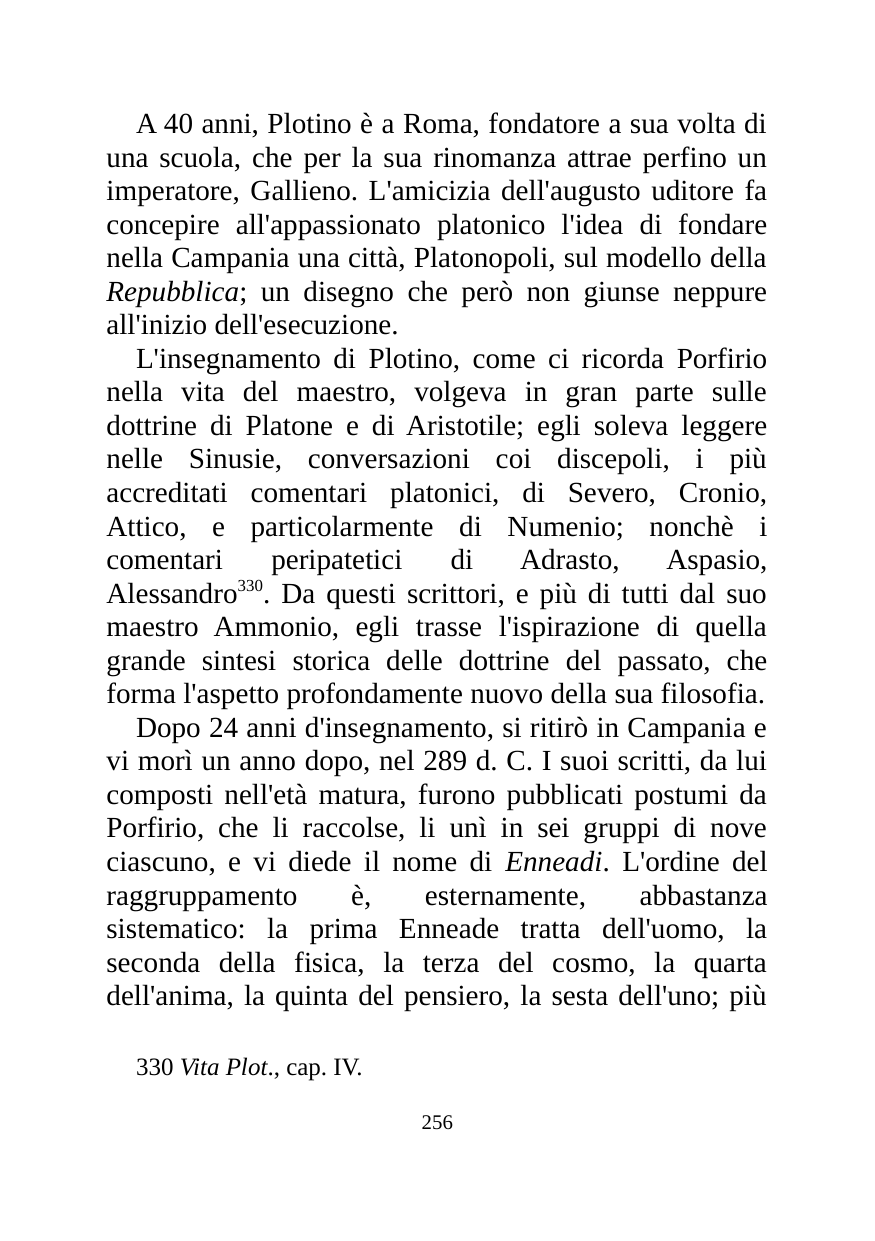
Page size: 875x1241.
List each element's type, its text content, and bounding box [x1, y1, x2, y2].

text L'insegnamento di Plotino, come ci ricorda Porfirio nella vita del maestro, volgeva in gran parte sulle dottrine di Platone e di Aristotile; egli soleva leggere nelle Sinusie, conversazioni coi discepoli, i più accreditati comentari platonici, di Severo, Cronio, Attico, e particolarmente di Numenio; nonchè i comentari peripatetici di Adrasto, Aspasio, Alessandro. Da questi scrittori, e più di tutti dal suo maestro Ammonio, egli trasse l'ispirazione di quella grande sintesi storica delle dottrine del passato, che forma l'aspetto profondamente nuovo della sua filosofia. [106, 341, 768, 710]
text Dopo 24 anni d'insegnamento, si ritirò in Campania e vi morì un anno dopo, nel 289 d. C. I suoi scritti, da lui composti nell'età matura, furono pubblicati postumi da Porfirio, che li raccolse, li unì in sei gruppi di nove ciascuno, e vi diede il nome di Enneadi. L'ordine del raggruppamento è, esternamente, abbastanza sistematico: la prima Enneade tratta dell'uomo, la seconda della fisica, la terza del cosmo, la quarta dell'anima, la quinta del pensiero, la sesta dell'uno; più [106, 710, 768, 1012]
text A 40 anni, Plotino è a Roma, fondatore a sua volta di una scuola, che per la sua rinomanza attrae perfino un imperatore, Gallieno. L'amicizia dell'augusto uditore fa concepire all'appassionato platonico l'idea di fondare nella Campania una città, Platonopoli, sul modello della Repubblica; un disegno che però non giunse neppure all'inizio dell'esecuzione. [106, 106, 768, 341]
text Vita Plot., cap. IV. [106, 1052, 768, 1080]
